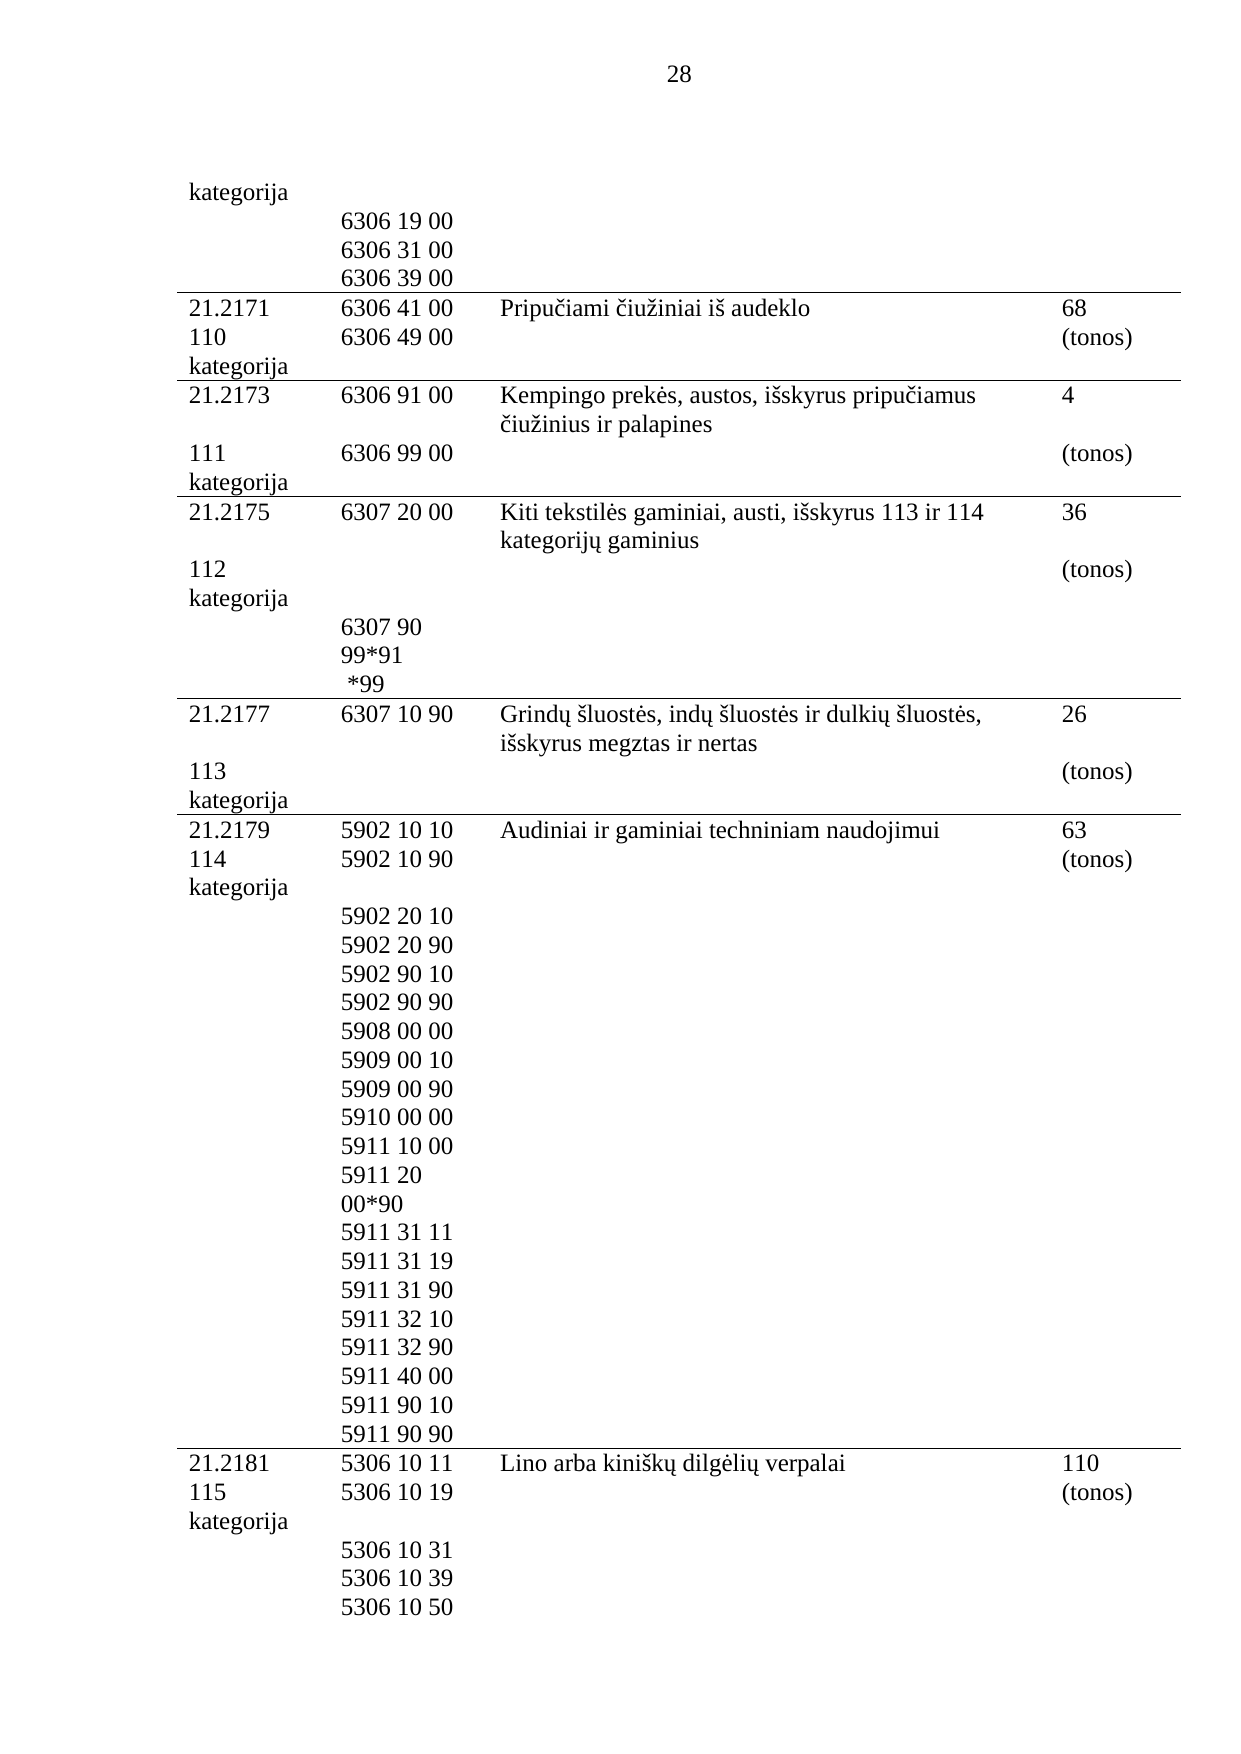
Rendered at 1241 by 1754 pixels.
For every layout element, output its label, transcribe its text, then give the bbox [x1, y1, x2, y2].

table_cell 6307 90 99*91 [329, 612, 489, 669]
table_cell [489, 1246, 1050, 1275]
table_cell 115 kategorija [177, 1477, 329, 1535]
table_cell [177, 1535, 329, 1563]
table_cell 5911 40 00 [329, 1361, 489, 1390]
table_cell 6306 91 00 [329, 381, 489, 438]
table_cell *99 [329, 669, 489, 698]
table_cell [489, 1361, 1050, 1390]
table_cell [177, 1419, 329, 1447]
table_cell [489, 612, 1050, 669]
table_cell [177, 1564, 329, 1592]
table_cell [489, 1477, 1050, 1535]
table_cell 68 [1050, 293, 1181, 322]
table_cell 5306 10 39 [329, 1564, 489, 1592]
table_cell [1050, 1103, 1181, 1131]
table_cell [489, 1074, 1050, 1102]
table_cell Grindų šluostės, indų šluostės ir dulkių šluostės, išskyrus megztas ir nertas [489, 699, 1050, 756]
table_cell Audiniai ir gaminiai techniniam naudojimui [489, 815, 1050, 844]
table_cell (tonos) [1050, 554, 1181, 612]
table_cell [1050, 1304, 1181, 1332]
table_cell 4 [1050, 381, 1181, 438]
table_cell [177, 1246, 329, 1275]
table_cell [177, 1333, 329, 1361]
table_cell 6306 19 00 [329, 206, 489, 235]
table_cell (tonos) [1050, 844, 1181, 901]
table_cell [1050, 206, 1181, 235]
table_cell 112 kategorija [177, 554, 329, 612]
table_cell [489, 930, 1050, 959]
table_cell [1050, 264, 1181, 292]
table_cell [489, 1535, 1050, 1563]
table_cell 6307 20 00 [329, 497, 489, 554]
table_cell [489, 959, 1050, 987]
table_cell [1050, 988, 1181, 1016]
table_cell [177, 264, 329, 292]
table_cell [1050, 1160, 1181, 1217]
table_cell 5911 90 90 [329, 1419, 489, 1447]
table_cell [489, 554, 1050, 612]
table_cell [1050, 959, 1181, 987]
table_cell 21.2171 [177, 293, 329, 322]
table_cell 21.2175 [177, 497, 329, 554]
table_cell [177, 901, 329, 930]
table_cell [1050, 177, 1181, 206]
table_cell [489, 1160, 1050, 1217]
table_cell [177, 1592, 329, 1621]
table_cell 5911 32 90 [329, 1333, 489, 1361]
table_cell [177, 1390, 329, 1419]
table_cell [489, 264, 1050, 292]
table_cell 5911 10 00 [329, 1131, 489, 1160]
table_cell [177, 1016, 329, 1045]
table_cell 5908 00 00 [329, 1016, 489, 1045]
table_cell 113 kategorija [177, 756, 329, 814]
table_cell [177, 1131, 329, 1160]
table_cell 5306 10 11 [329, 1449, 489, 1477]
table_cell [1050, 1361, 1181, 1390]
table_cell [1050, 901, 1181, 930]
table_cell 21.2173 [177, 381, 329, 438]
table_cell [489, 1333, 1050, 1361]
table_cell [1050, 1419, 1181, 1447]
table_cell [1050, 1074, 1181, 1102]
table_cell [1050, 1390, 1181, 1419]
table_cell [489, 438, 1050, 496]
table_cell [489, 844, 1050, 901]
table_cell [1050, 1131, 1181, 1160]
table_cell [177, 669, 329, 698]
table_cell 36 [1050, 497, 1181, 554]
table_cell [489, 901, 1050, 930]
table_cell [1050, 1275, 1181, 1304]
table_cell [1050, 930, 1181, 959]
table_cell 6307 10 90 [329, 699, 489, 756]
table_cell [489, 1592, 1050, 1621]
table_cell [177, 930, 329, 959]
table_cell [489, 177, 1050, 206]
table_cell 21.2181 [177, 1449, 329, 1477]
table_cell [489, 322, 1050, 379]
table_cell [177, 988, 329, 1016]
table_cell 5902 20 10 [329, 901, 489, 930]
table_cell [177, 1275, 329, 1304]
table_cell 6306 99 00 [329, 438, 489, 496]
table_cell [177, 1304, 329, 1332]
table_cell [489, 1045, 1050, 1074]
table_cell (tonos) [1050, 1477, 1181, 1535]
table_cell [177, 1103, 329, 1131]
table_cell 5902 10 10 [329, 815, 489, 844]
table_cell 111 kategorija [177, 438, 329, 496]
table_cell 5911 32 10 [329, 1304, 489, 1332]
table_cell [1050, 1333, 1181, 1361]
table_cell 5911 31 19 [329, 1246, 489, 1275]
table_cell [177, 1160, 329, 1217]
table_cell [1050, 1218, 1181, 1246]
table_cell 5910 00 00 [329, 1103, 489, 1131]
table_cell [177, 1045, 329, 1074]
table_cell 110 kategorija [177, 322, 329, 379]
table_cell [489, 756, 1050, 814]
table_cell [489, 1564, 1050, 1592]
table_cell [177, 235, 329, 263]
table_cell 6306 31 00 [329, 235, 489, 263]
table_cell [489, 988, 1050, 1016]
table_cell [329, 756, 489, 814]
table_cell [489, 1304, 1050, 1332]
table_cell [177, 1074, 329, 1102]
table_cell 5902 90 10 [329, 959, 489, 987]
table_cell Kiti tekstilės gaminiai, austi, išskyrus 113 ir 114 kategorijų gaminius [489, 497, 1050, 554]
table_cell 6306 39 00 [329, 264, 489, 292]
table_cell [489, 1131, 1050, 1160]
table_cell (tonos) [1050, 438, 1181, 496]
table_cell [329, 177, 489, 206]
table_cell Pripučiami čiužiniai iš audeklo [489, 293, 1050, 322]
table_cell 114 kategorija [177, 844, 329, 901]
table_cell 63 [1050, 815, 1181, 844]
table_cell [489, 1103, 1050, 1131]
table_cell [177, 1218, 329, 1246]
table_cell [1050, 1045, 1181, 1074]
table_cell 5306 10 31 [329, 1535, 489, 1563]
table_cell 26 [1050, 699, 1181, 756]
table_cell 5911 20 00*90 [329, 1160, 489, 1217]
table_cell [489, 1275, 1050, 1304]
table_cell Kempingo prekės, austos, išskyrus pripučiamus čiužinius ir palapines [489, 381, 1050, 438]
table_cell [1050, 1535, 1181, 1563]
table_cell 5911 90 10 [329, 1390, 489, 1419]
table_cell 5902 10 90 [329, 844, 489, 901]
table_cell [177, 1361, 329, 1390]
table_cell [1050, 1564, 1181, 1592]
table_cell 6306 41 00 [329, 293, 489, 322]
table_cell [177, 612, 329, 669]
table_cell [1050, 1016, 1181, 1045]
table_cell [1050, 235, 1181, 263]
table_cell Lino arba kiniškų dilgėlių verpalai [489, 1449, 1050, 1477]
table_cell [1050, 1592, 1181, 1621]
table_cell [489, 235, 1050, 263]
table_cell [489, 1390, 1050, 1419]
table_cell [329, 554, 489, 612]
table_cell 6306 49 00 [329, 322, 489, 379]
table_cell 5306 10 50 [329, 1592, 489, 1621]
table_cell 5909 00 10 [329, 1045, 489, 1074]
table_cell 21.2177 [177, 699, 329, 756]
table_cell [489, 669, 1050, 698]
table_cell 5911 31 90 [329, 1275, 489, 1304]
table_cell 110 [1050, 1449, 1181, 1477]
table_cell [489, 1218, 1050, 1246]
table_cell [1050, 612, 1181, 669]
table_cell [177, 206, 329, 235]
table_cell [177, 959, 329, 987]
table_cell [489, 1016, 1050, 1045]
table_cell 5909 00 90 [329, 1074, 489, 1102]
table_cell (tonos) [1050, 756, 1181, 814]
table_cell [1050, 669, 1181, 698]
table_cell [1050, 1246, 1181, 1275]
table_cell 21.2179 [177, 815, 329, 844]
table_cell [489, 1419, 1050, 1447]
table_cell 5902 20 90 [329, 930, 489, 959]
table_cell 5306 10 19 [329, 1477, 489, 1535]
table_cell 5902 90 90 [329, 988, 489, 1016]
table_cell [489, 206, 1050, 235]
table_cell (tonos) [1050, 322, 1181, 379]
table_cell kategorija [177, 177, 329, 206]
table_cell 5911 31 11 [329, 1218, 489, 1246]
